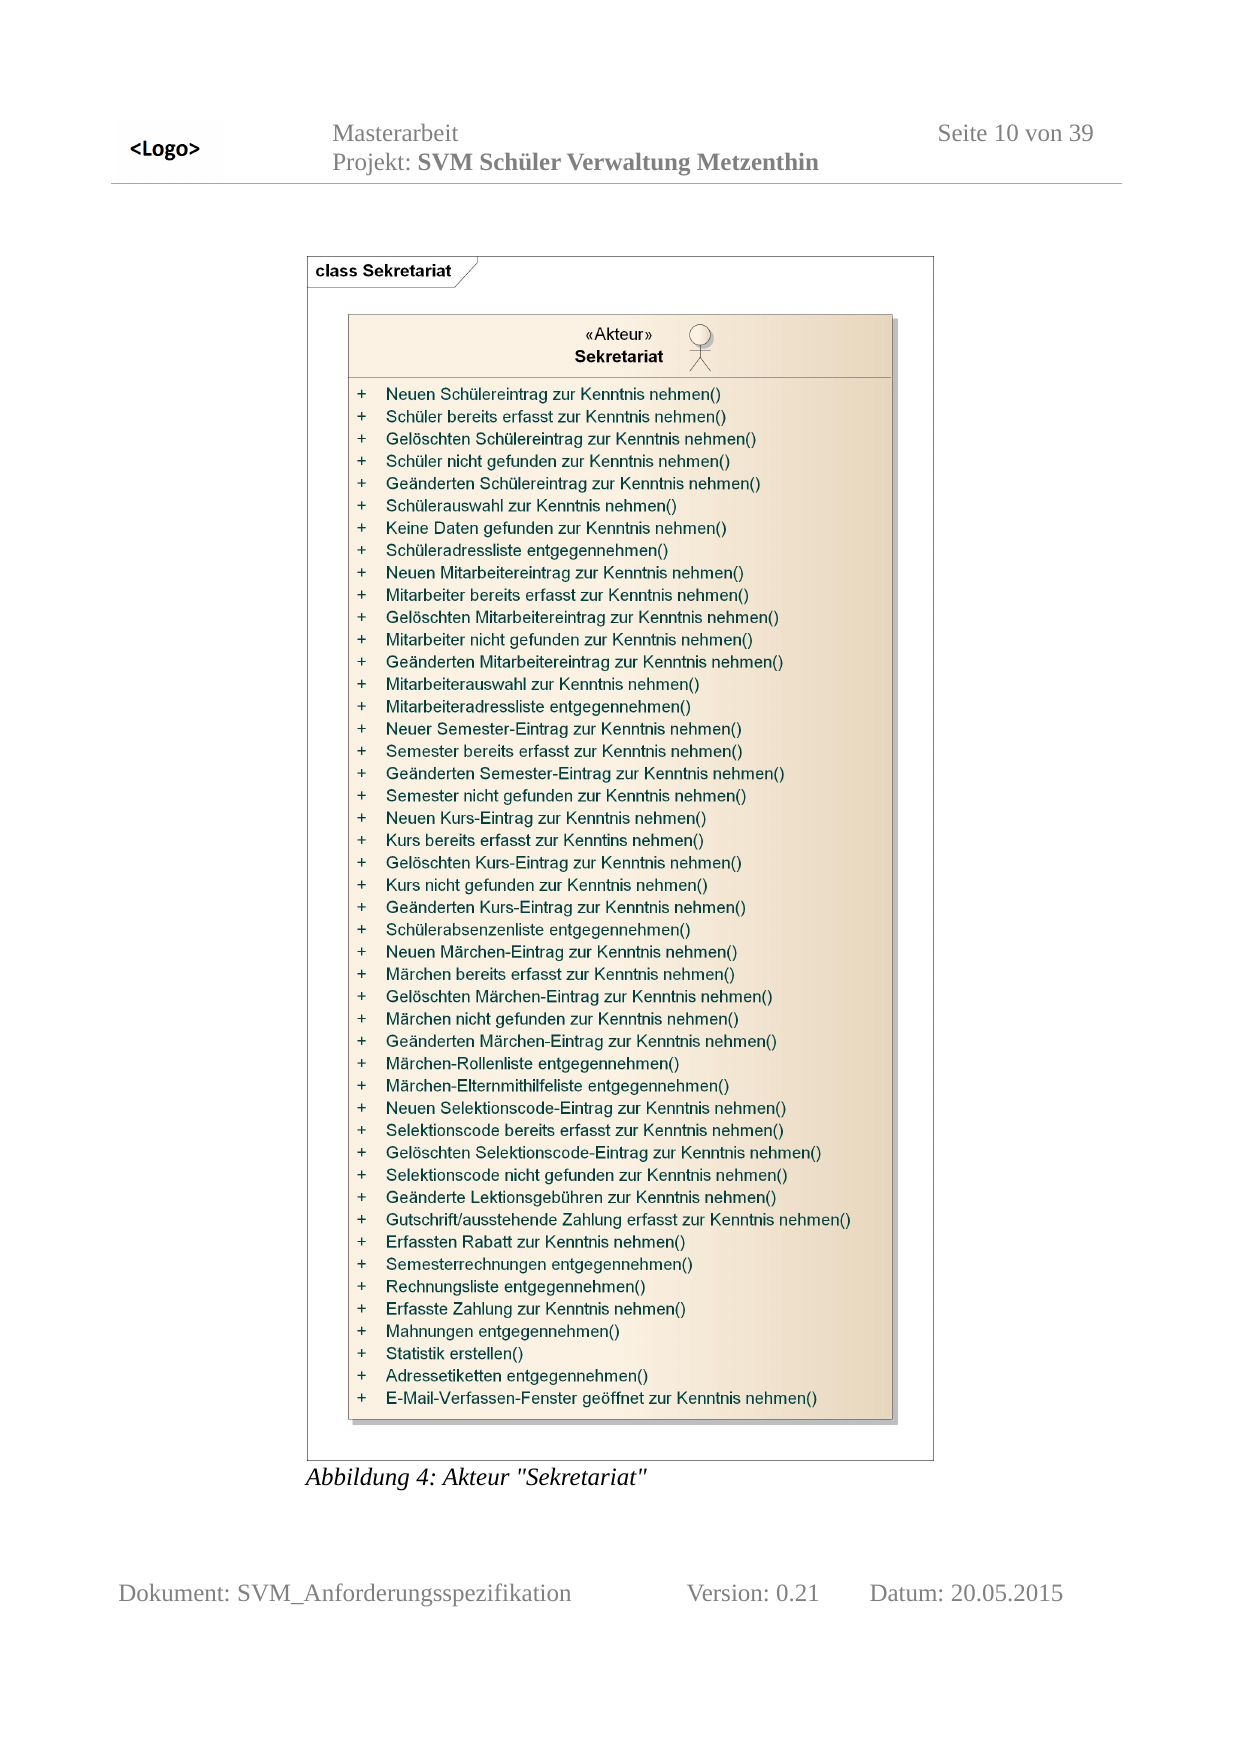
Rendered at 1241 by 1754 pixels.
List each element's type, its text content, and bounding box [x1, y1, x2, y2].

text Abbildung 4: Akteur "Sekretariat" [306, 1462, 935, 1491]
picture [118, 118, 224, 183]
picture [305, 255, 935, 1462]
